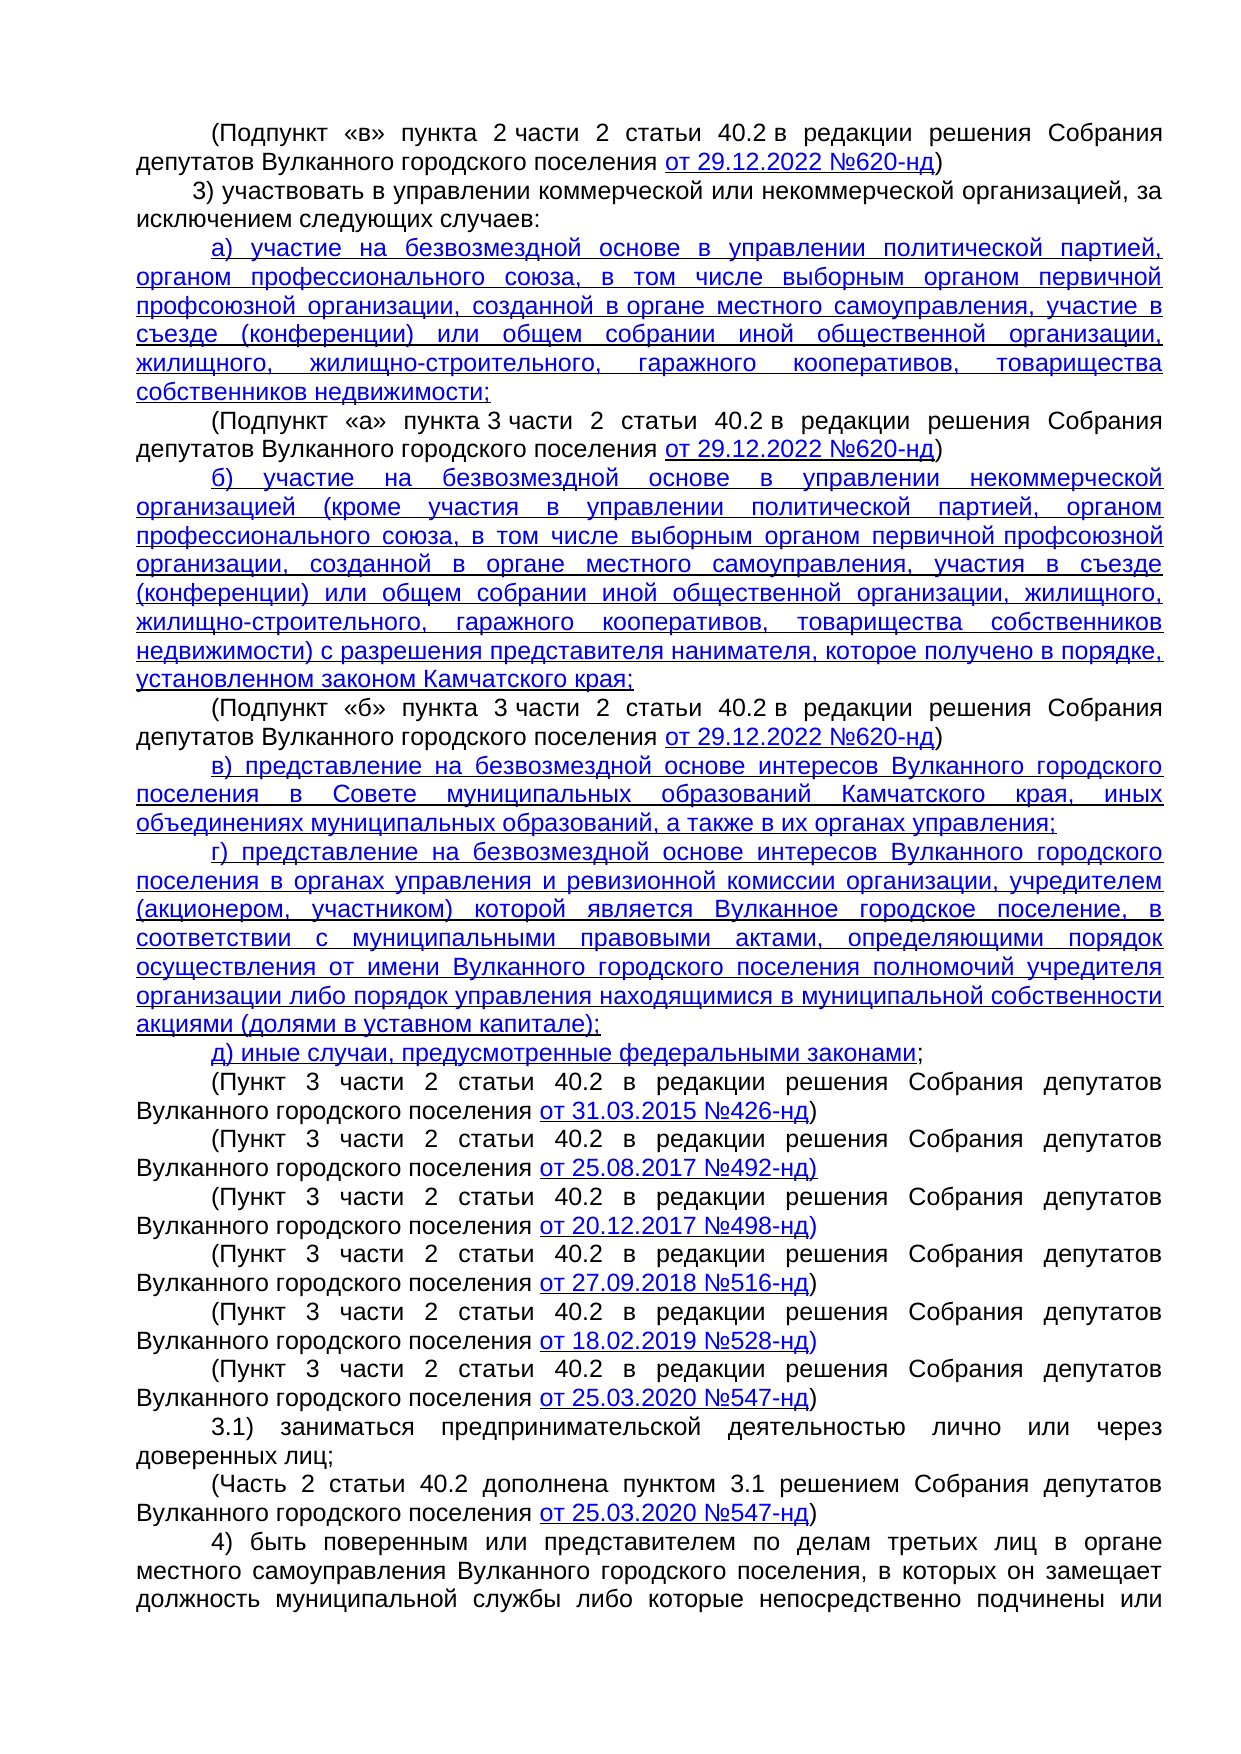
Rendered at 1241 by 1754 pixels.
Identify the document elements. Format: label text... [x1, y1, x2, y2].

text соответствии с муниципальными правовыми актами, определяющими порядок [136, 921, 1163, 948]
text организации, созданной в органе местного самоуправления, участия в съезде [136, 547, 1163, 574]
text (Пункт 3 части 2 статьи 40.2 в редакции решения Собрания депутатов Вулканного городского поселения от 25.08.2017 №492-нд) [136, 1124, 1163, 1182]
text (Пункт 3 части 2 статьи 40.2 в редакции решения Собрания депутатов Вулканного городского поселения от 31.03.2015 №426-нд) [136, 1067, 1163, 1124]
text (конференции) или общем собрании иной общественной организации, жилищного, [136, 576, 1163, 603]
text (Подпункт «б» пункта 3 части 2 статьи 40.2 в редакции решения Собрания депутатов Вулканного городского поселения от 29.12.2022 №620-нд) [136, 693, 1163, 751]
text установленном законом Камчатского края; [136, 662, 1163, 693]
text 4) быть поверенным или представителем по делам третьих лиц в органе местного самоуправления Вулканного городского поселения, в которых он замещает должность муниципальной службы либо которые непосредственно подчинены или [136, 1527, 1163, 1613]
text жилищного, жилищно-строительного, гаражного кооперативов, товарищества [136, 346, 1163, 373]
text собственников недвижимости; [136, 374, 1163, 406]
text в) представление на безвозмездной основе интересов Вулканного городского поселения в Совете муниципальных образований Камчатского края, иных [136, 751, 1163, 804]
text б) участие на безвозмездной основе в управлении некоммерческой организацией (кроме участия в управлении политической партией, органом [136, 463, 1163, 517]
text организации либо порядок управления находящимися в муниципальной собственности [136, 978, 1163, 1006]
text (Пункт 3 части 2 статьи 40.2 в редакции решения Собрания депутатов Вулканного городского поселения от 25.03.2020 №547-нд) [136, 1354, 1163, 1412]
text (Часть 2 статьи 40.2 дополнена пунктом 3.1 решением Собрания депутатов Вулканного городского поселения от 25.03.2020 №547-нд) [136, 1469, 1163, 1527]
text (Пункт 3 части 2 статьи 40.2 в редакции решения Собрания депутатов Вулканного городского поселения от 20.12.2017 №498-нд) [136, 1182, 1163, 1239]
text съезде (конференции) или общем собрании иной общественной организации, [136, 317, 1163, 344]
text (Пункт 3 части 2 статьи 40.2 в редакции решения Собрания депутатов Вулканного городского поселения от 18.02.2019 №528-нд) [136, 1297, 1163, 1354]
text профсоюзной организации, созданной в органе местного самоуправления, участие в [136, 288, 1163, 316]
text 3) участвовать в управлении коммерческой или некоммерческой организацией, за исключением следующих случаев: [136, 176, 1163, 233]
text (Подпункт «в» пункта 2 части 2 статьи 40.2 в редакции решения Собрания депутатов Вулканного городского поселения от 29.12.2022 №620-нд) [136, 118, 1163, 176]
text профессионального союза, в том числе выборным органом первичной профсоюзной [136, 518, 1163, 546]
text 3.1) заниматься предпринимательской деятельностью лично или через доверенных лиц; [136, 1412, 1163, 1469]
text (Подпункт «а» пункта 3 части 2 статьи 40.2 в редакции решения Собрания депутатов Вулканного городского поселения от 29.12.2022 №620-нд) [136, 406, 1163, 463]
text жилищно-строительного, гаражного кооперативов, товарищества собственников [136, 604, 1163, 632]
text а) участие на безвозмездной основе в управлении политической партией, органом профессионального союза, в том числе выборным органом первичной [136, 233, 1163, 287]
text д) иные случаи, предусмотренные федеральными законами; [136, 1038, 1163, 1067]
text (акционером, участником) которой является Вулканное городское поселение, в [136, 892, 1163, 919]
text объединениях муниципальных образований, а также в их органах управления; [136, 806, 1163, 837]
text акциями (долями в уставном капитале); [136, 1007, 1163, 1038]
text (Пункт 3 части 2 статьи 40.2 в редакции решения Собрания депутатов Вулканного городского поселения от 27.09.2018 №516-нд) [136, 1239, 1163, 1297]
text недвижимости) с разрешения представителя нанимателя, которое получено в порядке, [136, 633, 1163, 661]
text г) представление на безвозмездной основе интересов Вулканного городского поселения в органах управления и ревизионной комиссии организации, учредителем [136, 837, 1163, 891]
text осуществления от имени Вулканного городского поселения полномочий учредителя [136, 949, 1163, 977]
